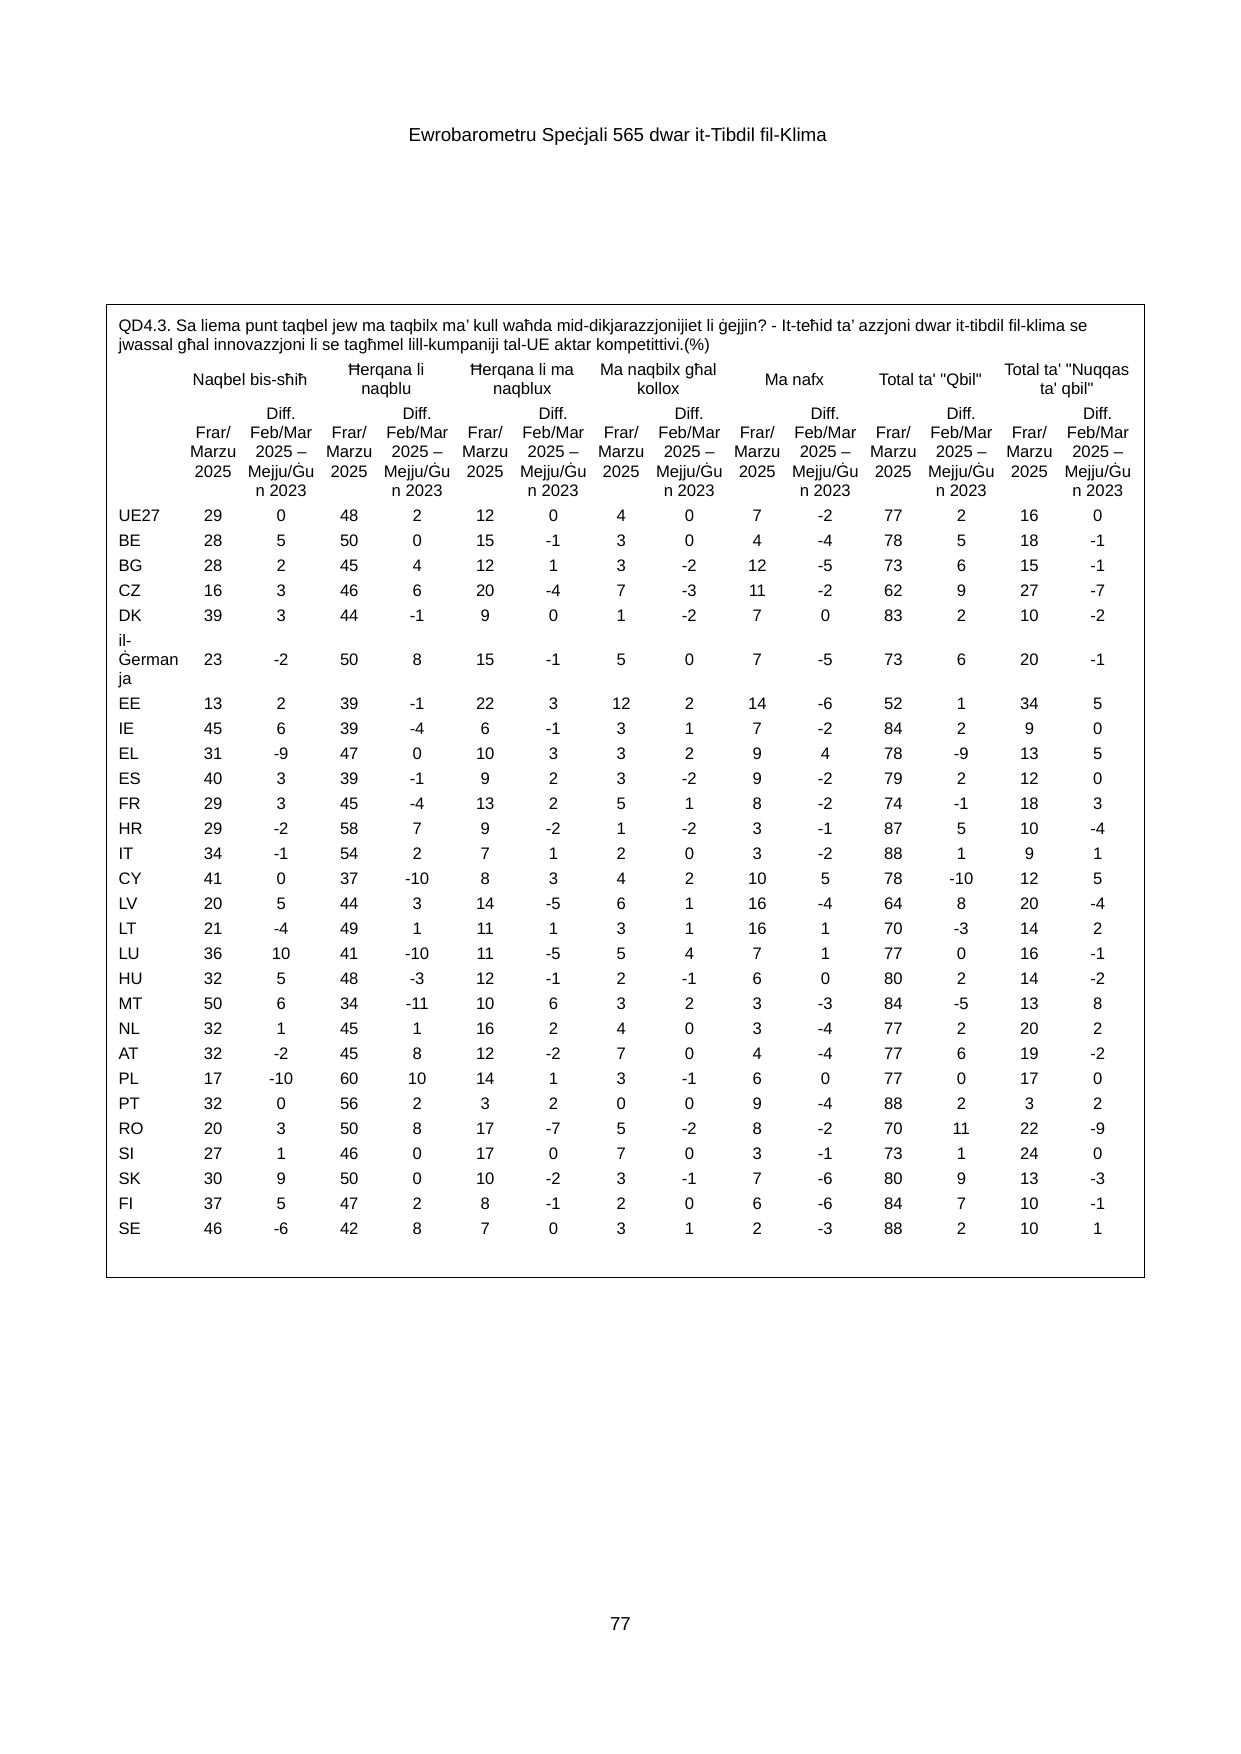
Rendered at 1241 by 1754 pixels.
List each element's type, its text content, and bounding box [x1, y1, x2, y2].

table_cell 7 [590, 578, 652, 603]
table_cell 1 [380, 916, 454, 941]
table_cell -3 [380, 966, 454, 991]
table_cell Ħerqana li ma naqblux [454, 357, 590, 401]
table_cell 84 [862, 1191, 924, 1216]
table_cell 45 [318, 553, 380, 578]
table_cell 3 [726, 991, 788, 1016]
table_cell 20 [182, 1116, 244, 1141]
table_cell Frar/Marzu 2025 [454, 401, 516, 503]
table_cell 8 [454, 866, 516, 891]
table_cell -4 [788, 891, 862, 916]
table_cell 11 [454, 916, 516, 941]
table_cell -1 [516, 966, 590, 991]
table_cell -2 [244, 1041, 318, 1066]
table_cell -5 [788, 553, 862, 578]
table_cell 77 [862, 941, 924, 966]
table_cell Frar/Marzu 2025 [862, 401, 924, 503]
table_cell 50 [318, 528, 380, 553]
table_cell 1 [244, 1016, 318, 1041]
table_cell 3 [244, 766, 318, 791]
table_cell 77 [862, 1041, 924, 1066]
table_cell 0 [1060, 716, 1135, 741]
table_cell 13 [998, 1166, 1060, 1191]
table_cell -2 [788, 766, 862, 791]
table_cell 0 [380, 1141, 454, 1166]
table_cell 9 [454, 603, 516, 628]
table_cell -2 [1060, 966, 1135, 991]
table_cell 15 [454, 628, 516, 691]
table_cell Ma nafx [726, 357, 862, 401]
table_cell 2 [244, 691, 318, 716]
table_cell 16 [182, 578, 244, 603]
table_cell 12 [454, 1041, 516, 1066]
table_cell 50 [182, 991, 244, 1016]
table_cell CZ [115, 578, 182, 603]
table_cell -2 [516, 1041, 590, 1066]
table_cell 0 [788, 603, 862, 628]
table_cell 2 [652, 691, 726, 716]
table_cell 22 [998, 1116, 1060, 1141]
table_cell 1 [516, 841, 590, 866]
table_cell 3 [590, 991, 652, 1016]
table_cell 6 [726, 1191, 788, 1216]
table_cell FR [115, 791, 182, 816]
table_cell 10 [998, 1191, 1060, 1216]
table_cell Diff. Feb/Mar 2025 – Mejju/Ġun 2023 [1060, 401, 1135, 503]
table_cell Total ta' "Qbil" [862, 357, 998, 401]
table_cell Frar/Marzu 2025 [590, 401, 652, 503]
table_cell 3 [726, 816, 788, 841]
table_cell -2 [652, 816, 726, 841]
table_cell -2 [788, 841, 862, 866]
table_cell 52 [862, 691, 924, 716]
table_cell 5 [1060, 866, 1135, 891]
table_cell AT [115, 1041, 182, 1066]
table_cell Frar/Marzu 2025 [182, 401, 244, 503]
table_cell 37 [182, 1191, 244, 1216]
table_cell 80 [862, 1166, 924, 1191]
table_cell 23 [182, 628, 244, 691]
table_cell 88 [862, 1091, 924, 1116]
table_cell 9 [998, 841, 1060, 866]
table_cell -1 [380, 691, 454, 716]
table_cell 84 [862, 716, 924, 741]
table_cell 0 [1060, 1141, 1135, 1166]
table_cell 1 [516, 1066, 590, 1091]
table_cell 6 [244, 991, 318, 1016]
table_cell 0 [652, 1191, 726, 1216]
table_cell 10 [244, 941, 318, 966]
table_cell Diff. Feb/Mar 2025 – Mejju/Ġun 2023 [788, 401, 862, 503]
table_cell 2 [244, 553, 318, 578]
table_cell 88 [862, 841, 924, 866]
table_cell 11 [726, 578, 788, 603]
table_cell 3 [1060, 791, 1135, 816]
table_cell -4 [244, 916, 318, 941]
table_cell 18 [998, 791, 1060, 816]
table_cell 0 [652, 1041, 726, 1066]
table_cell 46 [318, 1141, 380, 1166]
table_cell [115, 357, 182, 401]
table_header QD4.3. Sa liema punt taqbel jew ma taqbilx ma’ kull waħda mid-dikjarazzjonijiet li ġejjin? - It-teħid ta’ azzjoni dwar it-tibdil fil-klima se jwassal għal innovazzjoni li se tagħmel lill-kumpaniji tal-UE aktar kompetittivi.(%) [115, 313, 1135, 357]
table_cell 4 [590, 503, 652, 528]
table_cell Ma naqbilx għal kollox [590, 357, 726, 401]
table_cell Diff. Feb/Mar 2025 – Mejju/Ġun 2023 [924, 401, 998, 503]
table_cell -1 [244, 841, 318, 866]
table_cell 2 [924, 503, 998, 528]
table_cell 16 [726, 891, 788, 916]
table_cell 2 [380, 841, 454, 866]
table_cell -3 [1060, 1166, 1135, 1191]
table_cell 1 [924, 841, 998, 866]
table_cell 2 [380, 1091, 454, 1116]
table_cell 1 [788, 941, 862, 966]
table_cell 2 [380, 1191, 454, 1216]
table_cell 3 [516, 741, 590, 766]
table_cell 1 [1060, 841, 1135, 866]
table_cell -1 [1060, 553, 1135, 578]
table_cell 45 [318, 791, 380, 816]
table_cell 0 [652, 1091, 726, 1116]
table_cell 0 [652, 628, 726, 691]
table_cell -1 [1060, 628, 1135, 691]
table_cell 78 [862, 866, 924, 891]
table_cell 1 [516, 916, 590, 941]
table_cell 0 [244, 866, 318, 891]
table_cell 3 [244, 1116, 318, 1141]
table_cell 0 [516, 603, 590, 628]
table_cell 8 [924, 891, 998, 916]
table_cell -1 [516, 628, 590, 691]
table_cell 10 [998, 603, 1060, 628]
table_cell -2 [244, 628, 318, 691]
table_cell 0 [516, 1216, 590, 1241]
table_cell 8 [726, 791, 788, 816]
table_cell SI [115, 1141, 182, 1166]
table_cell 2 [924, 966, 998, 991]
table_cell 0 [788, 1066, 862, 1091]
table_cell 2 [516, 766, 590, 791]
table_cell -10 [924, 866, 998, 891]
table_cell 5 [590, 628, 652, 691]
table_cell 8 [380, 1116, 454, 1141]
table_cell -1 [924, 791, 998, 816]
table_cell il-Ġermanja [115, 628, 182, 691]
table_cell 10 [454, 991, 516, 1016]
table_cell 8 [380, 628, 454, 691]
table_cell 62 [862, 578, 924, 603]
table_cell 42 [318, 1216, 380, 1241]
table_cell 17 [454, 1141, 516, 1166]
table_cell 14 [726, 691, 788, 716]
table_cell 0 [652, 528, 726, 553]
table_cell 39 [182, 603, 244, 628]
table_cell 9 [726, 1091, 788, 1116]
table_cell Frar/Marzu 2025 [998, 401, 1060, 503]
table_cell 6 [244, 716, 318, 741]
table_cell 1 [924, 691, 998, 716]
table_cell IT [115, 841, 182, 866]
table_cell 0 [788, 966, 862, 991]
table_cell -4 [788, 1016, 862, 1041]
table_cell 6 [380, 578, 454, 603]
table_cell 47 [318, 1191, 380, 1216]
table_cell 80 [862, 966, 924, 991]
table_cell 3 [244, 791, 318, 816]
table_cell 32 [182, 1016, 244, 1041]
table_cell 9 [924, 1166, 998, 1191]
table_cell -4 [1060, 816, 1135, 841]
table_cell 3 [590, 528, 652, 553]
table_cell 0 [380, 741, 454, 766]
table_cell 39 [318, 691, 380, 716]
table_cell 2 [924, 716, 998, 741]
table_cell Frar/Marzu 2025 [726, 401, 788, 503]
table_cell -1 [1060, 1191, 1135, 1216]
table_cell 0 [380, 1166, 454, 1191]
table_cell Ħerqana li naqblu [318, 357, 454, 401]
table_cell 45 [318, 1041, 380, 1066]
table_cell FI [115, 1191, 182, 1216]
table_cell -3 [652, 578, 726, 603]
table_cell RO [115, 1116, 182, 1141]
table_cell 0 [652, 1141, 726, 1166]
table_cell -7 [516, 1116, 590, 1141]
table_cell 6 [516, 991, 590, 1016]
table_cell 40 [182, 766, 244, 791]
table_cell Diff. Feb/Mar 2025 – Mejju/Ġun 2023 [380, 401, 454, 503]
table_cell 88 [862, 1216, 924, 1241]
table_cell -10 [380, 941, 454, 966]
table_cell CY [115, 866, 182, 891]
table_cell -3 [924, 916, 998, 941]
table_cell 45 [318, 1016, 380, 1041]
table_cell 0 [652, 1016, 726, 1041]
table_cell 8 [380, 1216, 454, 1241]
table_cell 4 [788, 741, 862, 766]
table_cell 34 [318, 991, 380, 1016]
table_cell -7 [1060, 578, 1135, 603]
table_cell 4 [590, 1016, 652, 1041]
table_cell -5 [516, 941, 590, 966]
table_cell 4 [652, 941, 726, 966]
table_cell 1 [590, 603, 652, 628]
table_cell 13 [182, 691, 244, 716]
table_cell 5 [590, 941, 652, 966]
table_cell 0 [516, 1141, 590, 1166]
table_cell 5 [1060, 741, 1135, 766]
table_cell -4 [788, 1091, 862, 1116]
table_cell Diff. Feb/Mar 2025 – Mejju/Ġun 2023 [652, 401, 726, 503]
table_cell 5 [1060, 691, 1135, 716]
table_cell -3 [788, 991, 862, 1016]
table_cell 28 [182, 553, 244, 578]
table_cell LT [115, 916, 182, 941]
table_cell 3 [516, 691, 590, 716]
table_cell 1 [924, 1141, 998, 1166]
table_cell 12 [590, 691, 652, 716]
table_cell -2 [652, 1116, 726, 1141]
table_cell -1 [788, 816, 862, 841]
table_cell -1 [1060, 941, 1135, 966]
table_cell 5 [590, 1116, 652, 1141]
table_cell 44 [318, 891, 380, 916]
table_cell 10 [454, 1166, 516, 1191]
table_cell 20 [998, 1016, 1060, 1041]
table_cell 5 [244, 966, 318, 991]
table_cell 54 [318, 841, 380, 866]
table_cell -2 [652, 553, 726, 578]
table_cell 14 [998, 916, 1060, 941]
table_cell 7 [380, 816, 454, 841]
table_cell 45 [182, 716, 244, 741]
table_cell -5 [788, 628, 862, 691]
table_cell 32 [182, 1091, 244, 1116]
table_cell 24 [998, 1141, 1060, 1166]
table_cell 29 [182, 503, 244, 528]
table_cell 2 [590, 1191, 652, 1216]
table_cell 16 [998, 941, 1060, 966]
table_cell 6 [924, 553, 998, 578]
table_cell 22 [454, 691, 516, 716]
table_cell 7 [726, 603, 788, 628]
table_cell 1 [652, 716, 726, 741]
table_cell 3 [726, 841, 788, 866]
table_cell PT [115, 1091, 182, 1116]
table_cell 7 [590, 1141, 652, 1166]
table_cell 7 [454, 1216, 516, 1241]
table_cell 2 [726, 1216, 788, 1241]
table_cell 2 [1060, 916, 1135, 941]
table_cell 2 [652, 741, 726, 766]
table_cell 2 [516, 791, 590, 816]
table_cell 70 [862, 916, 924, 941]
table_cell 20 [998, 628, 1060, 691]
table_cell EL [115, 741, 182, 766]
table_cell 2 [1060, 1016, 1135, 1041]
table_cell -2 [788, 716, 862, 741]
table_cell 2 [590, 841, 652, 866]
table_cell 77 [862, 1016, 924, 1041]
table_cell 48 [318, 503, 380, 528]
table_cell ES [115, 766, 182, 791]
table_cell -1 [652, 966, 726, 991]
table_cell 5 [788, 866, 862, 891]
table_cell 1 [788, 916, 862, 941]
table_cell 11 [454, 941, 516, 966]
table_cell 2 [652, 866, 726, 891]
table_cell 28 [182, 528, 244, 553]
table_cell 2 [380, 503, 454, 528]
table_cell -3 [788, 1216, 862, 1241]
table_cell 8 [454, 1191, 516, 1216]
table_cell -6 [788, 1191, 862, 1216]
table_cell 73 [862, 628, 924, 691]
table_cell 15 [998, 553, 1060, 578]
table_cell 41 [318, 941, 380, 966]
table_cell 12 [726, 553, 788, 578]
table_cell -10 [380, 866, 454, 891]
table_cell 7 [454, 841, 516, 866]
table_cell 39 [318, 766, 380, 791]
table_cell -1 [516, 716, 590, 741]
table_cell 9 [454, 816, 516, 841]
table_cell 0 [516, 503, 590, 528]
table_cell 7 [726, 1166, 788, 1191]
table_cell 3 [590, 716, 652, 741]
table_cell 2 [924, 1016, 998, 1041]
table_cell 0 [1060, 766, 1135, 791]
table_cell 14 [454, 1066, 516, 1091]
table_cell 10 [380, 1066, 454, 1091]
table_cell 14 [454, 891, 516, 916]
table_cell 9 [726, 766, 788, 791]
table_cell 4 [726, 1041, 788, 1066]
table_cell HR [115, 816, 182, 841]
table_cell NL [115, 1016, 182, 1041]
table_cell 3 [516, 866, 590, 891]
table_cell 46 [318, 578, 380, 603]
table_cell 3 [244, 578, 318, 603]
table_cell 3 [590, 741, 652, 766]
table_cell 50 [318, 1166, 380, 1191]
table_cell 9 [244, 1166, 318, 1191]
table_cell 0 [244, 1091, 318, 1116]
table_cell 13 [998, 991, 1060, 1016]
table_cell -9 [924, 741, 998, 766]
table_cell 83 [862, 603, 924, 628]
table_cell 5 [590, 791, 652, 816]
table_cell 13 [998, 741, 1060, 766]
table_cell 5 [924, 816, 998, 841]
table_cell 73 [862, 553, 924, 578]
table_cell 70 [862, 1116, 924, 1141]
table_cell -2 [788, 503, 862, 528]
table_cell BE [115, 528, 182, 553]
table_cell EE [115, 691, 182, 716]
table_cell -6 [244, 1216, 318, 1241]
table_cell -4 [788, 1041, 862, 1066]
table_cell 11 [924, 1116, 998, 1141]
table_cell 12 [998, 766, 1060, 791]
table_cell 17 [998, 1066, 1060, 1091]
table_cell 2 [924, 1091, 998, 1116]
table_cell -4 [788, 528, 862, 553]
table_cell 14 [998, 966, 1060, 991]
table_cell 8 [380, 1041, 454, 1066]
table_cell 78 [862, 528, 924, 553]
table_cell 50 [318, 1116, 380, 1141]
table_cell 0 [244, 503, 318, 528]
table_cell 1 [380, 1016, 454, 1041]
table_cell LV [115, 891, 182, 916]
table_cell 3 [454, 1091, 516, 1116]
table_cell 34 [998, 691, 1060, 716]
table_cell -2 [788, 578, 862, 603]
table_cell 49 [318, 916, 380, 941]
table_cell 0 [652, 503, 726, 528]
table_cell 77 [862, 503, 924, 528]
table_cell 16 [998, 503, 1060, 528]
table_cell PL [115, 1066, 182, 1091]
table_cell 7 [726, 503, 788, 528]
table_cell -2 [1060, 1041, 1135, 1066]
table_cell 44 [318, 603, 380, 628]
table_cell 6 [726, 1066, 788, 1091]
table_cell 1 [244, 1141, 318, 1166]
table_cell [115, 401, 182, 503]
table_cell 10 [998, 1216, 1060, 1241]
table_cell Naqbel bis-sħiħ [182, 357, 318, 401]
table_cell 3 [590, 916, 652, 941]
table_cell 0 [1060, 503, 1135, 528]
table_cell 2 [924, 1216, 998, 1241]
table_cell Diff. Feb/Mar 2025 – Mejju/Ġun 2023 [516, 401, 590, 503]
table_cell -1 [1060, 528, 1135, 553]
table_cell -9 [1060, 1116, 1135, 1141]
table_cell 2 [516, 1016, 590, 1041]
table_cell 15 [454, 528, 516, 553]
table_cell 30 [182, 1166, 244, 1191]
table_cell BG [115, 553, 182, 578]
table_cell -1 [516, 1191, 590, 1216]
table_cell -2 [788, 1116, 862, 1141]
table_cell -1 [652, 1066, 726, 1091]
table_cell 60 [318, 1066, 380, 1091]
table_cell 3 [726, 1016, 788, 1041]
table_cell 12 [454, 503, 516, 528]
table_cell -4 [516, 578, 590, 603]
table_cell 2 [516, 1091, 590, 1116]
table_cell 2 [652, 991, 726, 1016]
table_cell 16 [726, 916, 788, 941]
table_cell 5 [924, 528, 998, 553]
table_cell 5 [244, 891, 318, 916]
table_cell 73 [862, 1141, 924, 1166]
table_cell HU [115, 966, 182, 991]
table_cell 1 [652, 1216, 726, 1241]
table_cell -2 [788, 791, 862, 816]
table_cell -5 [924, 991, 998, 1016]
table_cell LU [115, 941, 182, 966]
table_cell 7 [726, 941, 788, 966]
table_cell -4 [380, 716, 454, 741]
table_cell 3 [590, 1216, 652, 1241]
table_cell 74 [862, 791, 924, 816]
table_cell 50 [318, 628, 380, 691]
table_cell 6 [454, 716, 516, 741]
table_cell 2 [590, 966, 652, 991]
table_cell SE [115, 1216, 182, 1241]
table_cell 32 [182, 1041, 244, 1066]
table_cell -2 [652, 603, 726, 628]
table_cell 3 [998, 1091, 1060, 1116]
table_cell 1 [652, 791, 726, 816]
table_cell 0 [924, 1066, 998, 1091]
table_cell 0 [590, 1091, 652, 1116]
table_cell -1 [380, 766, 454, 791]
table_cell 4 [380, 553, 454, 578]
table_cell 58 [318, 816, 380, 841]
table_cell 36 [182, 941, 244, 966]
table_cell 1 [652, 916, 726, 941]
table_cell 20 [454, 578, 516, 603]
table_cell 7 [726, 716, 788, 741]
table_cell -6 [788, 691, 862, 716]
table_cell IE [115, 716, 182, 741]
table_cell 10 [998, 816, 1060, 841]
table_cell 20 [998, 891, 1060, 916]
table_cell -6 [788, 1166, 862, 1191]
table_cell 1 [652, 891, 726, 916]
table_cell -10 [244, 1066, 318, 1091]
table_cell 3 [244, 603, 318, 628]
table_cell 4 [590, 866, 652, 891]
table_cell 1 [1060, 1216, 1135, 1241]
table_cell 64 [862, 891, 924, 916]
table_cell 9 [726, 741, 788, 766]
table_cell 3 [380, 891, 454, 916]
table_cell 39 [318, 716, 380, 741]
table_cell 79 [862, 766, 924, 791]
table_cell 3 [590, 1166, 652, 1191]
table_cell 3 [590, 766, 652, 791]
table_cell 12 [454, 966, 516, 991]
table_cell 0 [652, 841, 726, 866]
table_cell SK [115, 1166, 182, 1191]
table_cell 9 [454, 766, 516, 791]
table_cell 0 [380, 528, 454, 553]
table_cell -9 [244, 741, 318, 766]
table_cell 47 [318, 741, 380, 766]
table_cell -2 [244, 816, 318, 841]
table_cell 18 [998, 528, 1060, 553]
table_cell -1 [788, 1141, 862, 1166]
table_cell -1 [652, 1166, 726, 1191]
table_cell 9 [924, 578, 998, 603]
table_cell 7 [924, 1191, 998, 1216]
table_cell 19 [998, 1041, 1060, 1066]
table_cell -1 [380, 603, 454, 628]
table_cell 0 [924, 941, 998, 966]
table_cell -2 [1060, 603, 1135, 628]
table_cell UE27 [115, 503, 182, 528]
table_cell -4 [380, 791, 454, 816]
table_cell 2 [1060, 1091, 1135, 1116]
table_cell 41 [182, 866, 244, 891]
table_cell 20 [182, 891, 244, 916]
table_cell 9 [998, 716, 1060, 741]
table_cell 8 [726, 1116, 788, 1141]
table_cell 3 [726, 1141, 788, 1166]
table_cell Total ta' "Nuqqas ta' qbil" [998, 357, 1135, 401]
table_cell 4 [726, 528, 788, 553]
table_cell 5 [244, 528, 318, 553]
table_cell -5 [516, 891, 590, 916]
table_cell 10 [726, 866, 788, 891]
table_cell 3 [590, 553, 652, 578]
table_cell 87 [862, 816, 924, 841]
table_cell 78 [862, 741, 924, 766]
table_cell 77 [862, 1066, 924, 1091]
table_cell 0 [1060, 1066, 1135, 1091]
table_cell 27 [998, 578, 1060, 603]
table_cell DK [115, 603, 182, 628]
table_cell -11 [380, 991, 454, 1016]
table_cell 6 [726, 966, 788, 991]
table_cell -4 [1060, 891, 1135, 916]
table_cell 34 [182, 841, 244, 866]
table_cell -2 [516, 816, 590, 841]
table_cell 31 [182, 741, 244, 766]
table_cell 12 [454, 553, 516, 578]
table_cell 2 [924, 603, 998, 628]
table_cell -1 [516, 528, 590, 553]
table_cell 5 [244, 1191, 318, 1216]
table_cell MT [115, 991, 182, 1016]
table_cell 46 [182, 1216, 244, 1241]
table_cell 29 [182, 791, 244, 816]
table_cell 3 [590, 1066, 652, 1091]
table_cell 1 [516, 553, 590, 578]
table_cell 17 [454, 1116, 516, 1141]
table_cell 48 [318, 966, 380, 991]
table_cell 7 [726, 628, 788, 691]
table_cell 2 [924, 766, 998, 791]
table_cell 27 [182, 1141, 244, 1166]
table_cell 84 [862, 991, 924, 1016]
table_cell 29 [182, 816, 244, 841]
table_cell Diff. Feb/Mar 2025 – Mejju/Ġun 2023 [244, 401, 318, 503]
table_cell 6 [590, 891, 652, 916]
table_cell 37 [318, 866, 380, 891]
table_cell 8 [1060, 991, 1135, 1016]
table_cell 1 [590, 816, 652, 841]
table_cell 7 [590, 1041, 652, 1066]
table_cell 32 [182, 966, 244, 991]
table_cell 21 [182, 916, 244, 941]
table_cell -2 [652, 766, 726, 791]
table_cell -2 [516, 1166, 590, 1191]
table_cell 6 [924, 628, 998, 691]
table_cell 6 [924, 1041, 998, 1066]
table_cell 17 [182, 1066, 244, 1091]
table_cell 16 [454, 1016, 516, 1041]
table_cell 12 [998, 866, 1060, 891]
table_cell Frar/Marzu 2025 [318, 401, 380, 503]
table_cell 13 [454, 791, 516, 816]
table_cell 56 [318, 1091, 380, 1116]
table_cell 10 [454, 741, 516, 766]
